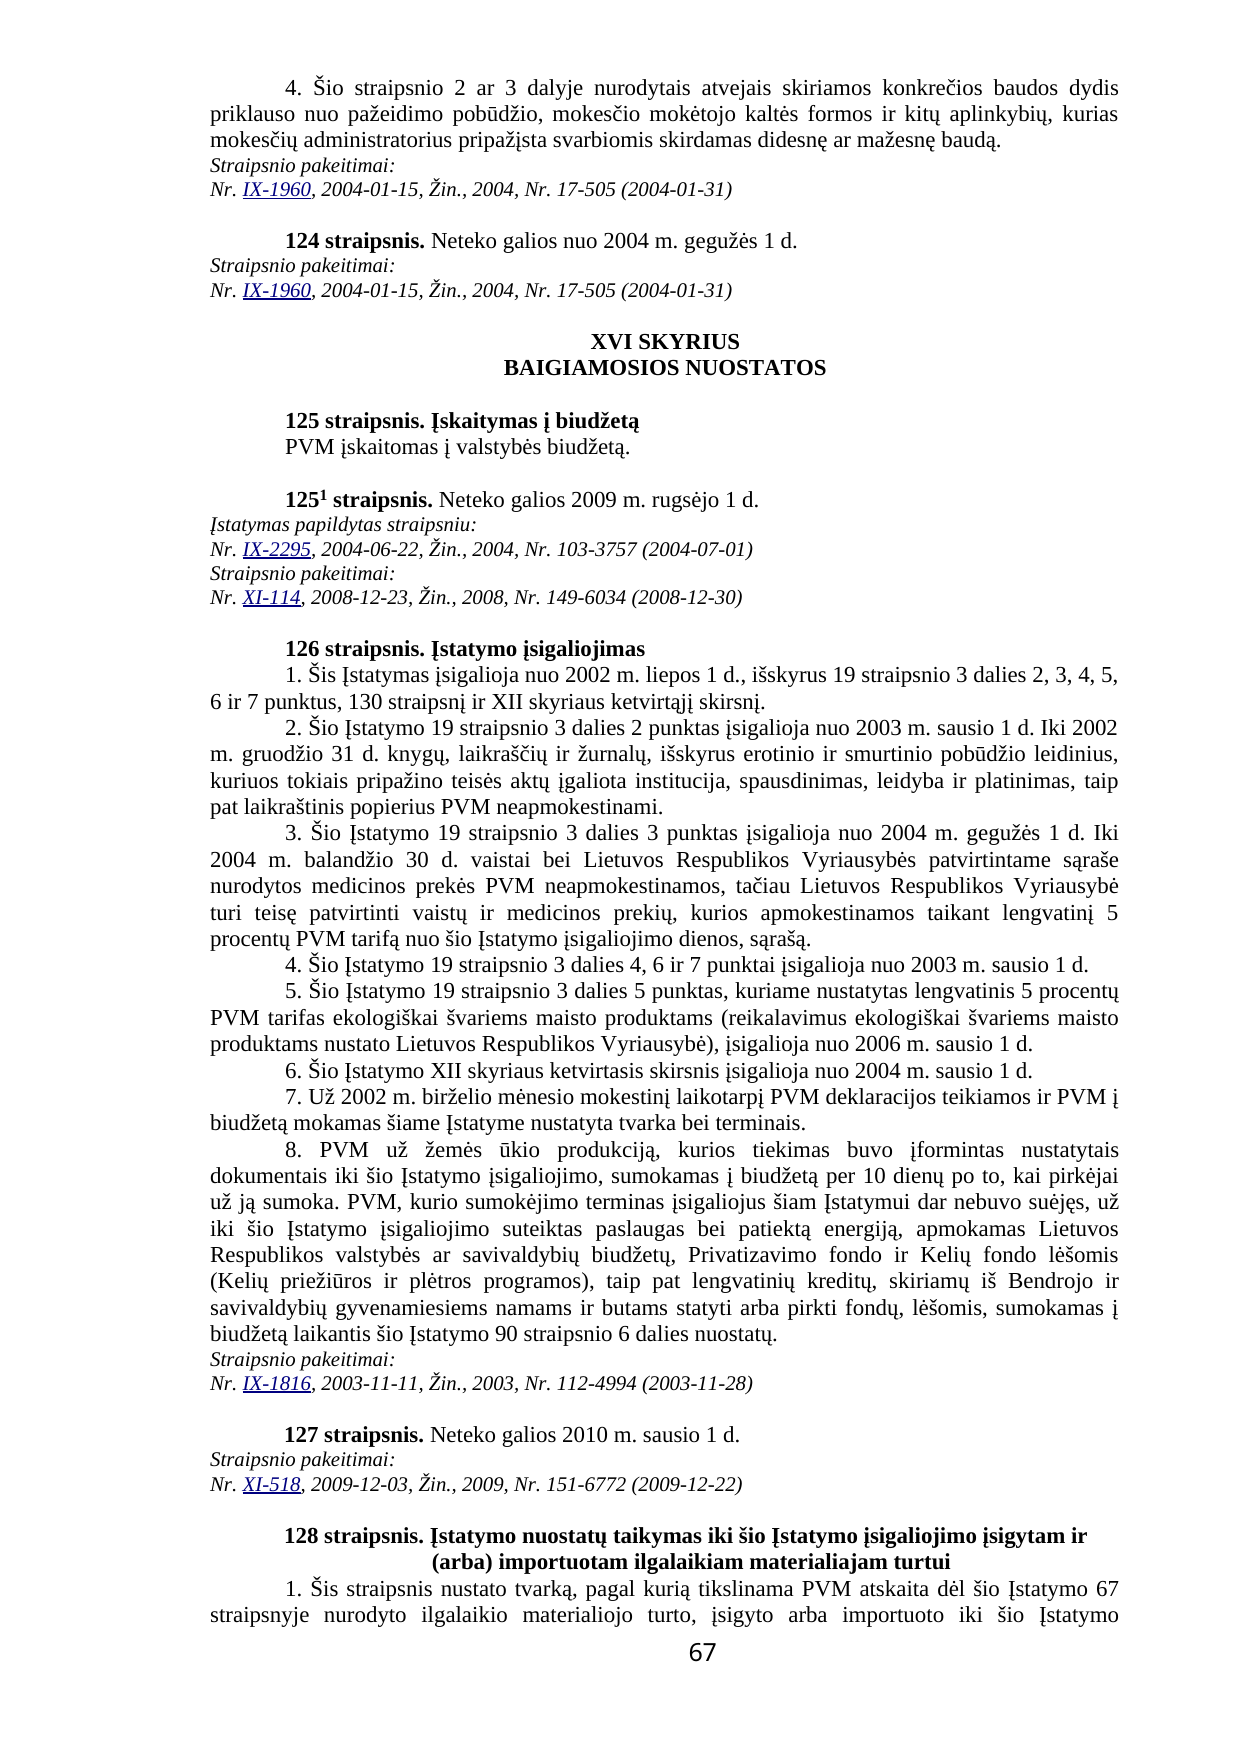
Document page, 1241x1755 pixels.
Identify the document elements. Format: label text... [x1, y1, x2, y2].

text (arba) importuotam ilgalaikiam materialiajam turtui [210, 1548, 1120, 1574]
text Straipsnio pakeitimai: [210, 153, 1120, 177]
text 3. Šio Įstatymo 19 straipsnio 3 dalies 3 punktas įsigalioja nuo 2004 m. gegužės 1 d. Iki 2004 m. balandžio 30 d. vaistai bei Lietuvos Respublikos Vyriausybės patvirtintame sąraše nurodytos medicinos prekės PVM neapmokestinamos, tačiau Lietuvos Respublikos Vyriausybė turi teisę patvirtinti vaistų ir medicinos prekių, kurios apmokestinamos taikant lengvatinį 5 procentų PVM tarifą nuo šio Įstatymo įsigaliojimo dienos, sąrašą. [210, 819, 1120, 951]
text Nr. XI-114, 2008-12-23, Žin., 2008, Nr. 149-6034 (2008-12-30) [210, 584, 1120, 609]
text 4. Šio Įstatymo 19 straipsnio 3 dalies 4, 6 ir 7 punktai įsigalioja nuo 2003 m. sausio 1 d. [210, 951, 1120, 978]
text Nr. IX-1816, 2003-11-11, Žin., 2003, Nr. 112-4994 (2003-11-28) [210, 1371, 1120, 1395]
text 126 straipsnis. Įstatymo įsigaliojimas [210, 635, 1120, 661]
text 7. Už 2002 m. birželio mėnesio mokestinį laikotarpį PVM deklaracijos teikiamos ir PVM į biudžetą mokamas šiame Įstatyme nustatyta tvarka bei terminais. [210, 1083, 1120, 1136]
text 2. Šio Įstatymo 19 straipsnio 3 dalies 2 punktas įsigalioja nuo 2003 m. sausio 1 d. Iki 2002 m. gruodžio 31 d. knygų, laikraščių ir žurnalų, išskyrus erotinio ir smurtinio pobūdžio leidinius, kuriuos tokiais pripažino teisės aktų įgaliota institucija, spausdinimas, leidyba ir platinimas, taip pat laikraštinis popierius PVM neapmokestinami. [210, 714, 1120, 819]
text Nr. XI-518, 2009-12-03, Žin., 2009, Nr. 151-6772 (2009-12-22) [210, 1471, 1120, 1496]
text Straipsnio pakeitimai: [210, 1447, 1120, 1471]
text 125 straipsnis. Įskaitymas į biudžetą [210, 407, 1120, 433]
text 4. Šio straipsnio 2 ar 3 dalyje nurodytais atvejais skiriamos konkrečios baudos dydis priklauso nuo pažeidimo pobūdžio, mokesčio mokėtojo kaltės formos ir kitų aplinkybių, kurias mokesčių administratorius pripažįsta svarbiomis skirdamas didesnę ar mažesnę baudą. [210, 73, 1120, 153]
text 128 straipsnis. Įstatymo nuostatų taikymas iki šio Įstatymo įsigaliojimo įsigytam ir [210, 1522, 1120, 1548]
text Nr. IX-2295, 2004-06-22, Žin., 2004, Nr. 103-3757 (2004-07-01) [210, 536, 1120, 561]
text 127 straipsnis. Neteko galios 2010 m. sausio 1 d. [210, 1421, 1120, 1447]
text Straipsnio pakeitimai: [210, 253, 1120, 277]
text Straipsnio pakeitimai: [210, 561, 1120, 584]
text 6. Šio Įstatymo XII skyriaus ketvirtasis skirsnis įsigalioja nuo 2004 m. sausio 1 d. [210, 1057, 1120, 1083]
text 1. Šis Įstatymas įsigalioja nuo 2002 m. liepos 1 d., išskyrus 19 straipsnio 3 dalies 2, 3, 4, 5, 6 ir 7 punktus, 130 straipsnį ir XII skyriaus ketvirtąjį skirsnį. [210, 661, 1120, 714]
text PVM įskaitomas į valstybės biudžetą. [210, 433, 1120, 460]
text 124 straipsnis. Neteko galios nuo 2004 m. gegužės 1 d. [210, 227, 1120, 253]
text Straipsnio pakeitimai: [210, 1347, 1120, 1371]
text 5. Šio Įstatymo 19 straipsnio 3 dalies 5 punktas, kuriame nustatytas lengvatinis 5 procentų PVM tarifas ekologiškai švariems maisto produktams (reikalavimus ekologiškai švariems maisto produktams nustato Lietuvos Respublikos Vyriausybė), įsigalioja nuo 2006 m. sausio 1 d. [210, 978, 1120, 1057]
text Nr. IX-1960, 2004-01-15, Žin., 2004, Nr. 17-505 (2004-01-31) [210, 277, 1120, 302]
text 1. Šis straipsnis nustato tvarką, pagal kurią tikslinama PVM atskaita dėl šio Įstatymo 67 straipsnyje nurodyto ilgalaikio materialiojo turto, įsigyto arba importuoto iki šio Įstatymo [210, 1574, 1120, 1627]
text XVI SKYRIUS [210, 328, 1120, 354]
text 8. PVM už žemės ūkio produkciją, kurios tiekimas buvo įformintas nustatytais dokumentais iki šio Įstatymo įsigaliojimo, sumokamas į biudžetą per 10 dienų po to, kai pirkėjai už ją sumoka. PVM, kurio sumokėjimo terminas įsigaliojus šiam Įstatymui dar nebuvo suėjęs, už iki šio Įstatymo įsigaliojimo suteiktas paslaugas bei patiektą energiją, apmokamas Lietuvos Respublikos valstybės ar savivaldybių biudžetų, Privatizavimo fondo ir Kelių fondo lėšomis (Kelių priežiūros ir plėtros programos), taip pat lengvatinių kreditų, skiriamų iš Bendrojo ir savivaldybių gyvenamiesiems namams ir butams statyti arba pirkti fondų, lėšomis, sumokamas į biudžetą laikantis šio Įstatymo 90 straipsnio 6 dalies nuostatų. [210, 1136, 1120, 1347]
text BAIGIAMOSIOS NUOSTATOS [210, 354, 1120, 381]
text Nr. IX-1960, 2004-01-15, Žin., 2004, Nr. 17-505 (2004-01-31) [210, 177, 1120, 201]
text Įstatymas papildytas straipsniu: [210, 512, 1120, 536]
text 1251 straipsnis. Neteko galios 2009 m. rugsėjo 1 d. [210, 486, 1120, 512]
